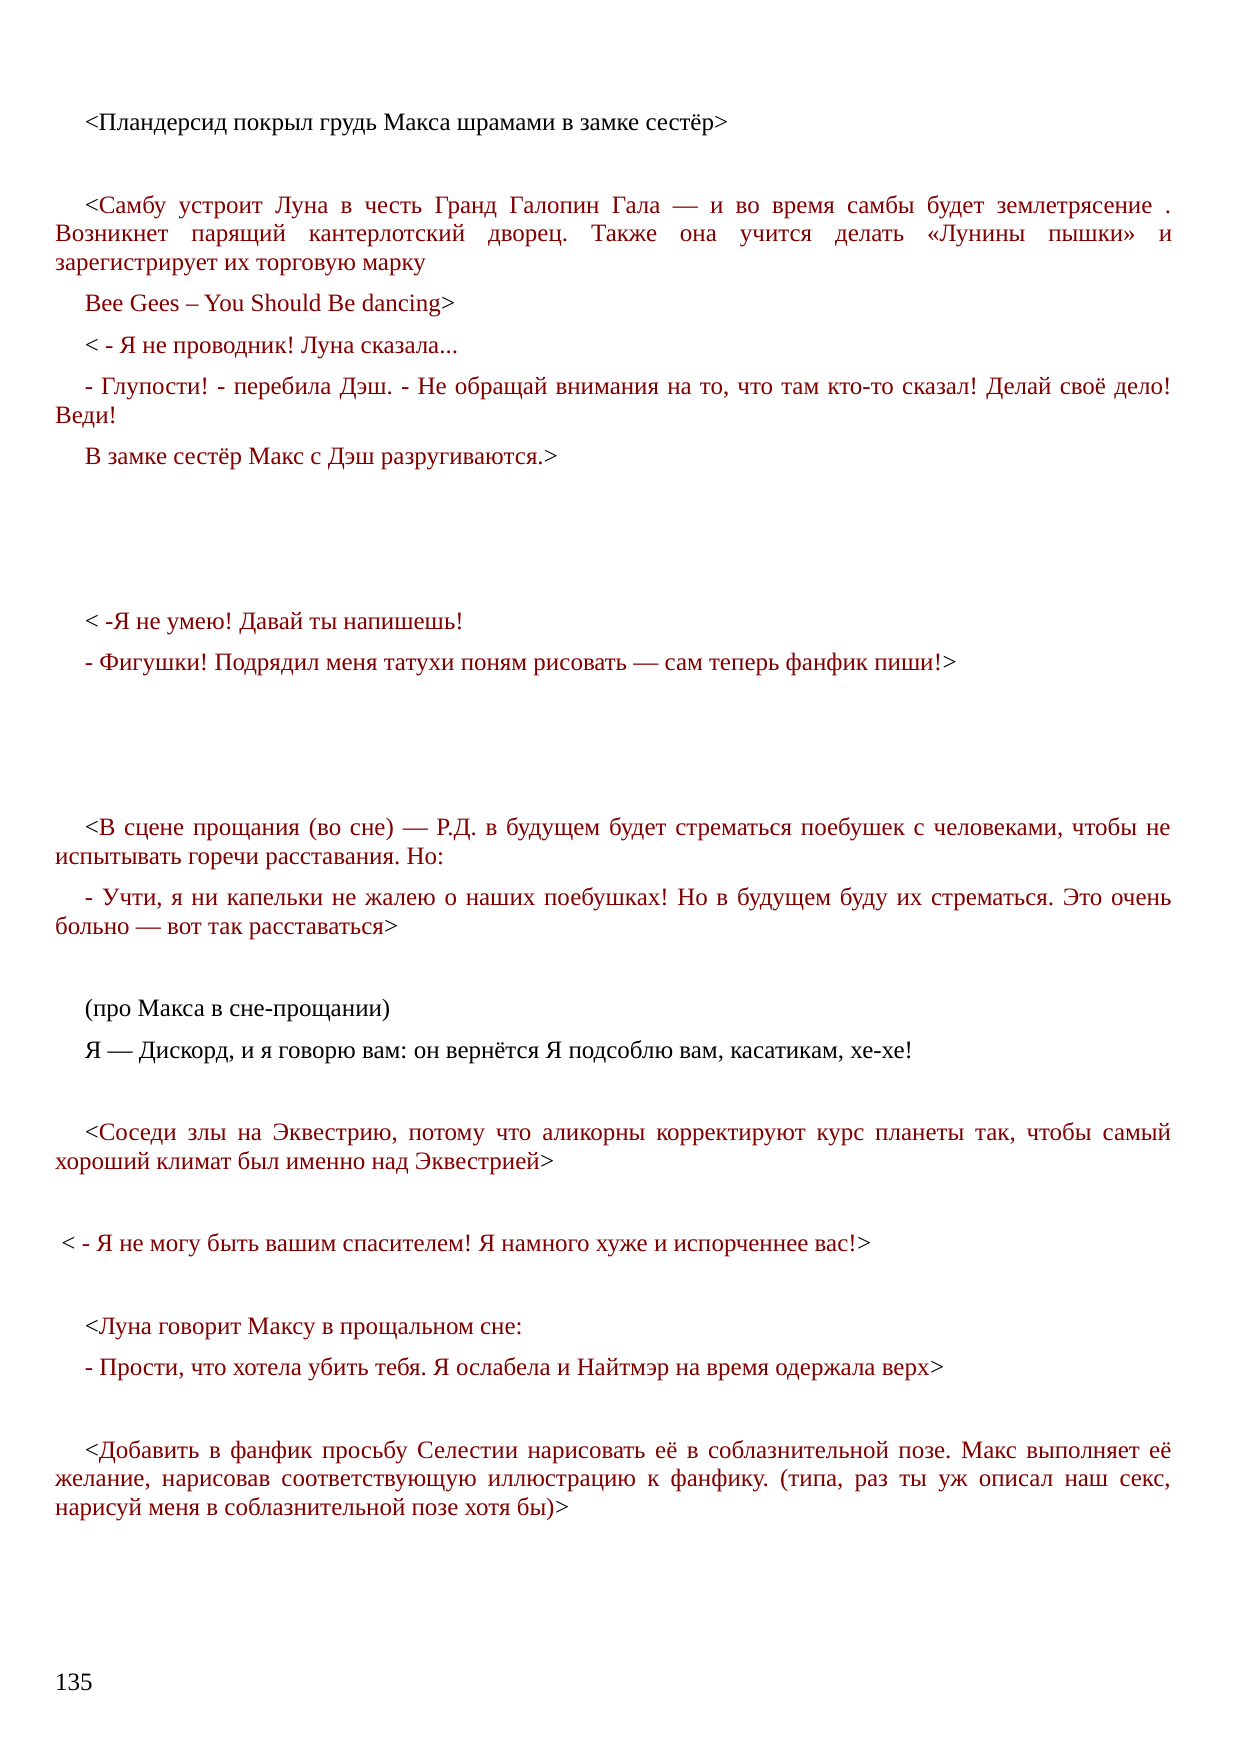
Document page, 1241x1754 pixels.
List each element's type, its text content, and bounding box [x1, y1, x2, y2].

text - Учти, я ни капельки не жалею о наших поебушках! Но в будущем буду их стрематься. Это очень больно — вот так расставаться> [55, 882, 1173, 940]
text <Луна говорит Максу в прощальном сне: [55, 1311, 1173, 1340]
text Я — Дискорд, и я говорю вам: он вернётся Я подсоблю вам, касатикам, хе-хе! [55, 1035, 1173, 1063]
text Bee Gees – You Should Be dancing> [55, 288, 1173, 317]
text < - Я не проводник! Луна сказала... [55, 330, 1173, 358]
text (про Макса в сне-прощании) [55, 993, 1173, 1022]
text В замке сестёр Макс с Дэш разругиваются.> [55, 441, 1173, 470]
text <Соседи злы на Эквестрию, потому что аликорны корректируют курс планеты так, чтобы самый хороший климат был именно над Эквестрией> [55, 1117, 1173, 1175]
text < -Я не умею! Давай ты напишешь! [55, 606, 1173, 635]
text <В сцене прощания (во сне) — Р.Д. в будущем будет стрематься поебушек с человеками, чтобы не испытывать горечи расставания. Но: [55, 812, 1173, 870]
text - Глупости! - перебила Дэш. - Не обращай внимания на то, что там кто-то сказал! Делай своё дело! Веди! [55, 371, 1173, 428]
text - Фигушки! Подрядил меня татухи поням рисовать — сам теперь фанфик пиши!> [55, 647, 1173, 676]
text <Самбу устроит Луна в честь Гранд Галопин Гала — и во время самбы будет землетрясение . Возникнет парящий кантерлотский дворец. Также она учится делать «Лунины пышки» и зарегистрирует их торговую марку [55, 190, 1173, 276]
text - Прости, что хотела убить тебя. Я ослабела и Найтмэр на время одержала верх> [55, 1352, 1173, 1381]
text <Добавить в фанфик просьбу Селестии нарисовать её в соблазнительной позе. Макс выполняет её желание, нарисовав соответствующую иллюстрацию к фанфику. (типа, раз ты уж описал наш секс, нарисуй меня в соблазнительной позе хотя бы)> [55, 1435, 1173, 1521]
text <Пландерсид покрыл грудь Макса шрамами в замке сестёр> [55, 107, 1173, 136]
text < - Я не могу быть вашим спасителем! Я намного хуже и испорченнее вас!> [55, 1228, 1173, 1257]
